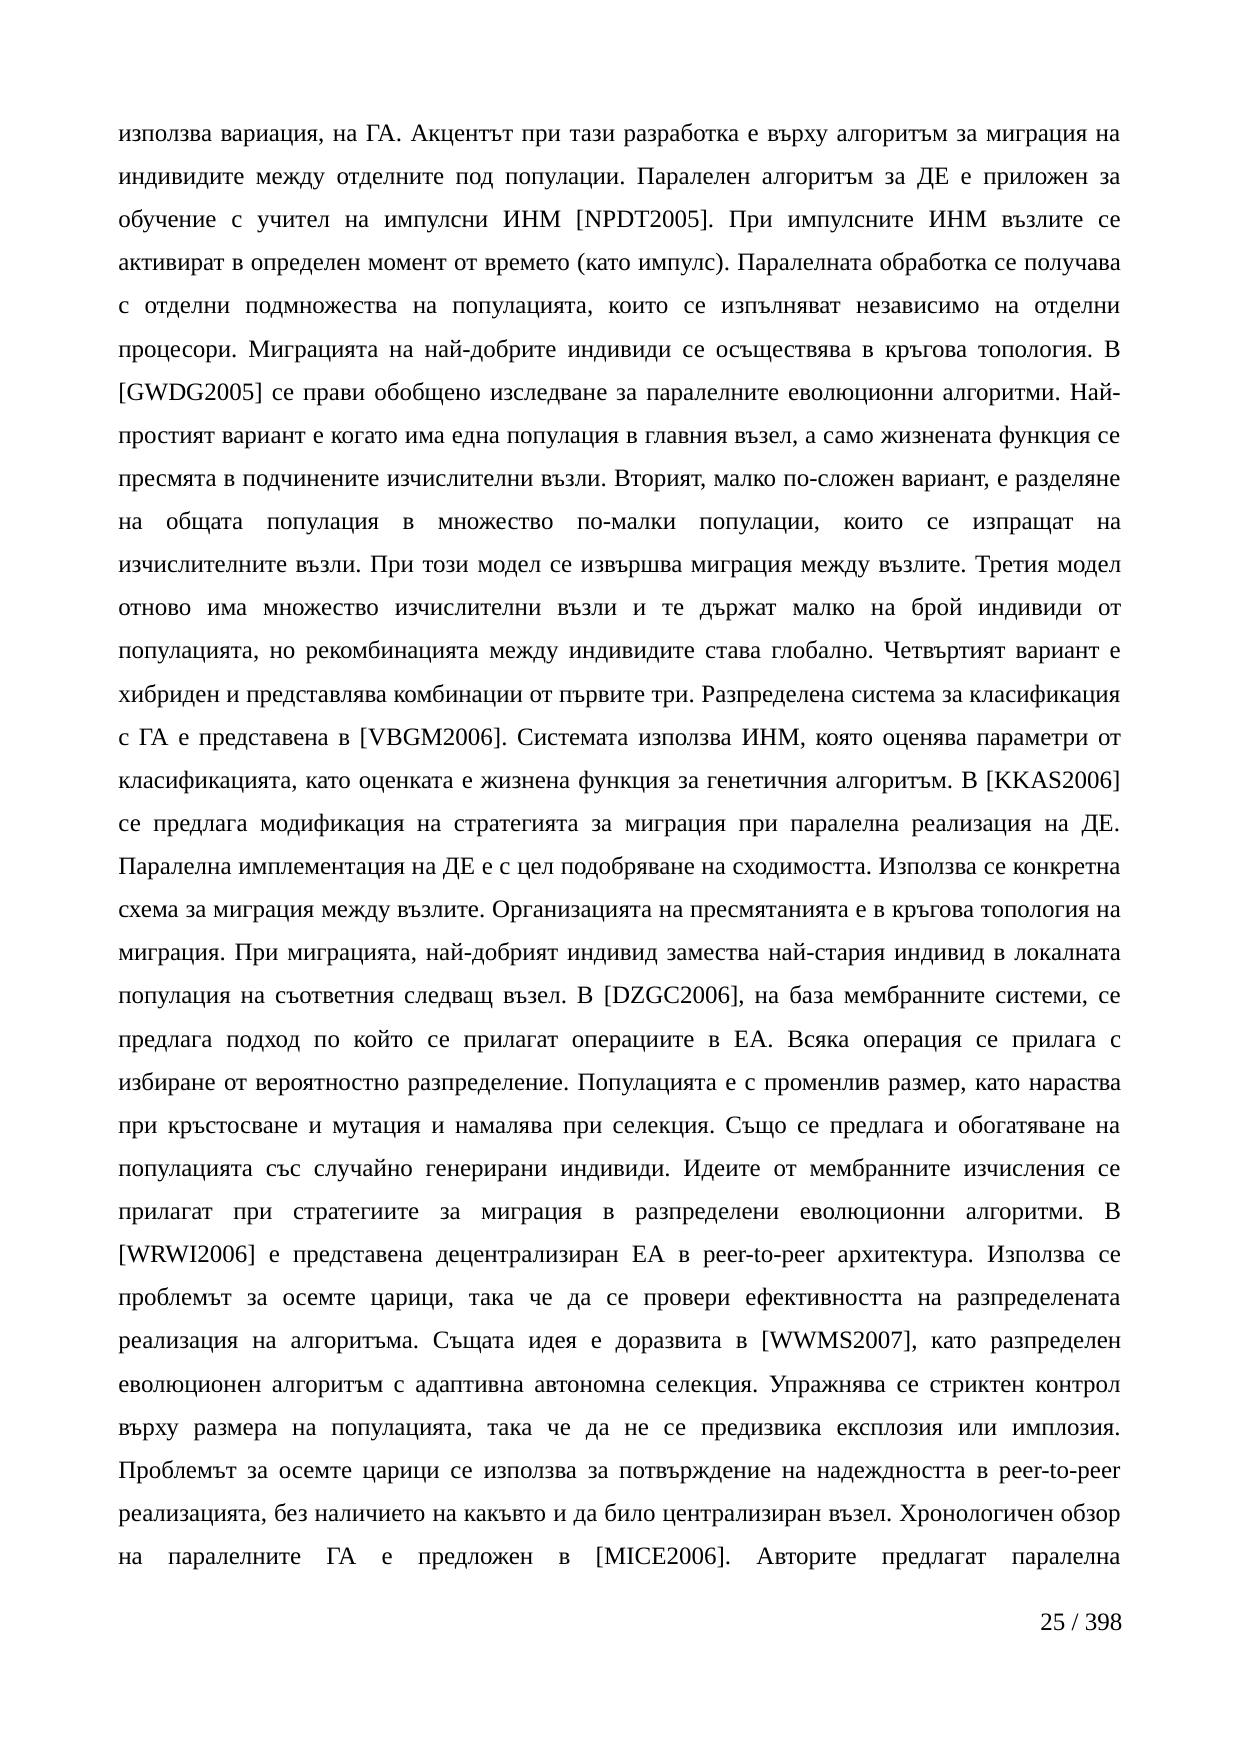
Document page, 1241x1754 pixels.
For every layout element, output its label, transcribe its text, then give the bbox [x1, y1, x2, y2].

text използва вариация, на ГА. Акцентът при тази разработка е върху алгоритъм за миграция на индивидите между отделните под популации. Паралелен алгоритъм за ДЕ е приложен за обучение с учител на импулсни ИНМ [NPDT2005]. При импулсните ИНМ възлите се активират в определен момент от времето (като импулс). Паралелната обработка се получава с отделни подмножества на популацията, които се изпълняват независимо на отделни процесори. Миграцията на най-добрите индивиди се осъществява в кръгова топология. В [GWDG2005] се прави обобщено изследване за паралелните еволюционни алгоритми. Най-простият вариант е когато има една популация в главния възел, а само жизнената функция се пресмята в подчинените изчислителни възли. Вторият, малко по-сложен вариант, е разделяне на общата популация в множество по-малки популации, които се изпращат на изчислителните възли. При този модел се извършва миграция между възлите. Третия модел отново има множество изчислителни възли и те държат малко на брой индивиди от популацията, но рекомбинацията между индивидите става глобално. Четвъртият вариант е хибриден и представлява комбинации от първите три. Разпределена система за класификация с ГА е представена в [VBGM2006]. Системата използва ИНМ, която оценява параметри от класификацията, като оценката е жизнена функция за генетичния алгоритъм. В [KKAS2006] се предлага модификация на стратегията за миграция при паралелна реализация на ДЕ. Паралелна имплементация на ДЕ е с цел подобряване на сходимостта. Използва се конкретна схема за миграция между възлите. Организацията на пресмятанията е в кръгова топология на миграция. При миграцията, най-добрият индивид замества най-стария индивид в локалната популация на съответния следващ възел. В [DZGC2006], на база мембранните системи, се предлага подход по който се прилагат операциите в ЕА. Всяка операция се прилага с избиране от вероятностно разпределение. Популацията е с променлив размер, като нараства при кръстосване и мутация и намалява при селекция. Също се предлага и обогатяване на популацията със случайно генерирани индивиди. Идеите от мембранните изчисления се прилагат при стратегиите за миграция в разпределени еволюционни алгоритми. В [WRWI2006] е представена децентрализиран ЕА в peer-to-peer архитектура. Използва се проблемът за осемте царици, така че да се провери ефективността на разпределената реализация на алгоритъма. Същата идея е доразвита в [WWMS2007], като разпределен еволюционен алгоритъм с адаптивна автономна селекция. Упражнява се стриктен контрол върху размера на популацията, така че да не се предизвика експлозия или имплозия. Проблемът за осемте царици се използва за потвърждение на надеждността в peer-to-peer реализацията, без наличието на какъвто и да било централизиран възел. Хронологичен обзор на паралелните ГА е предложен в [MICE2006]. Авторите предлагат паралелна [118, 118, 1122, 1570]
